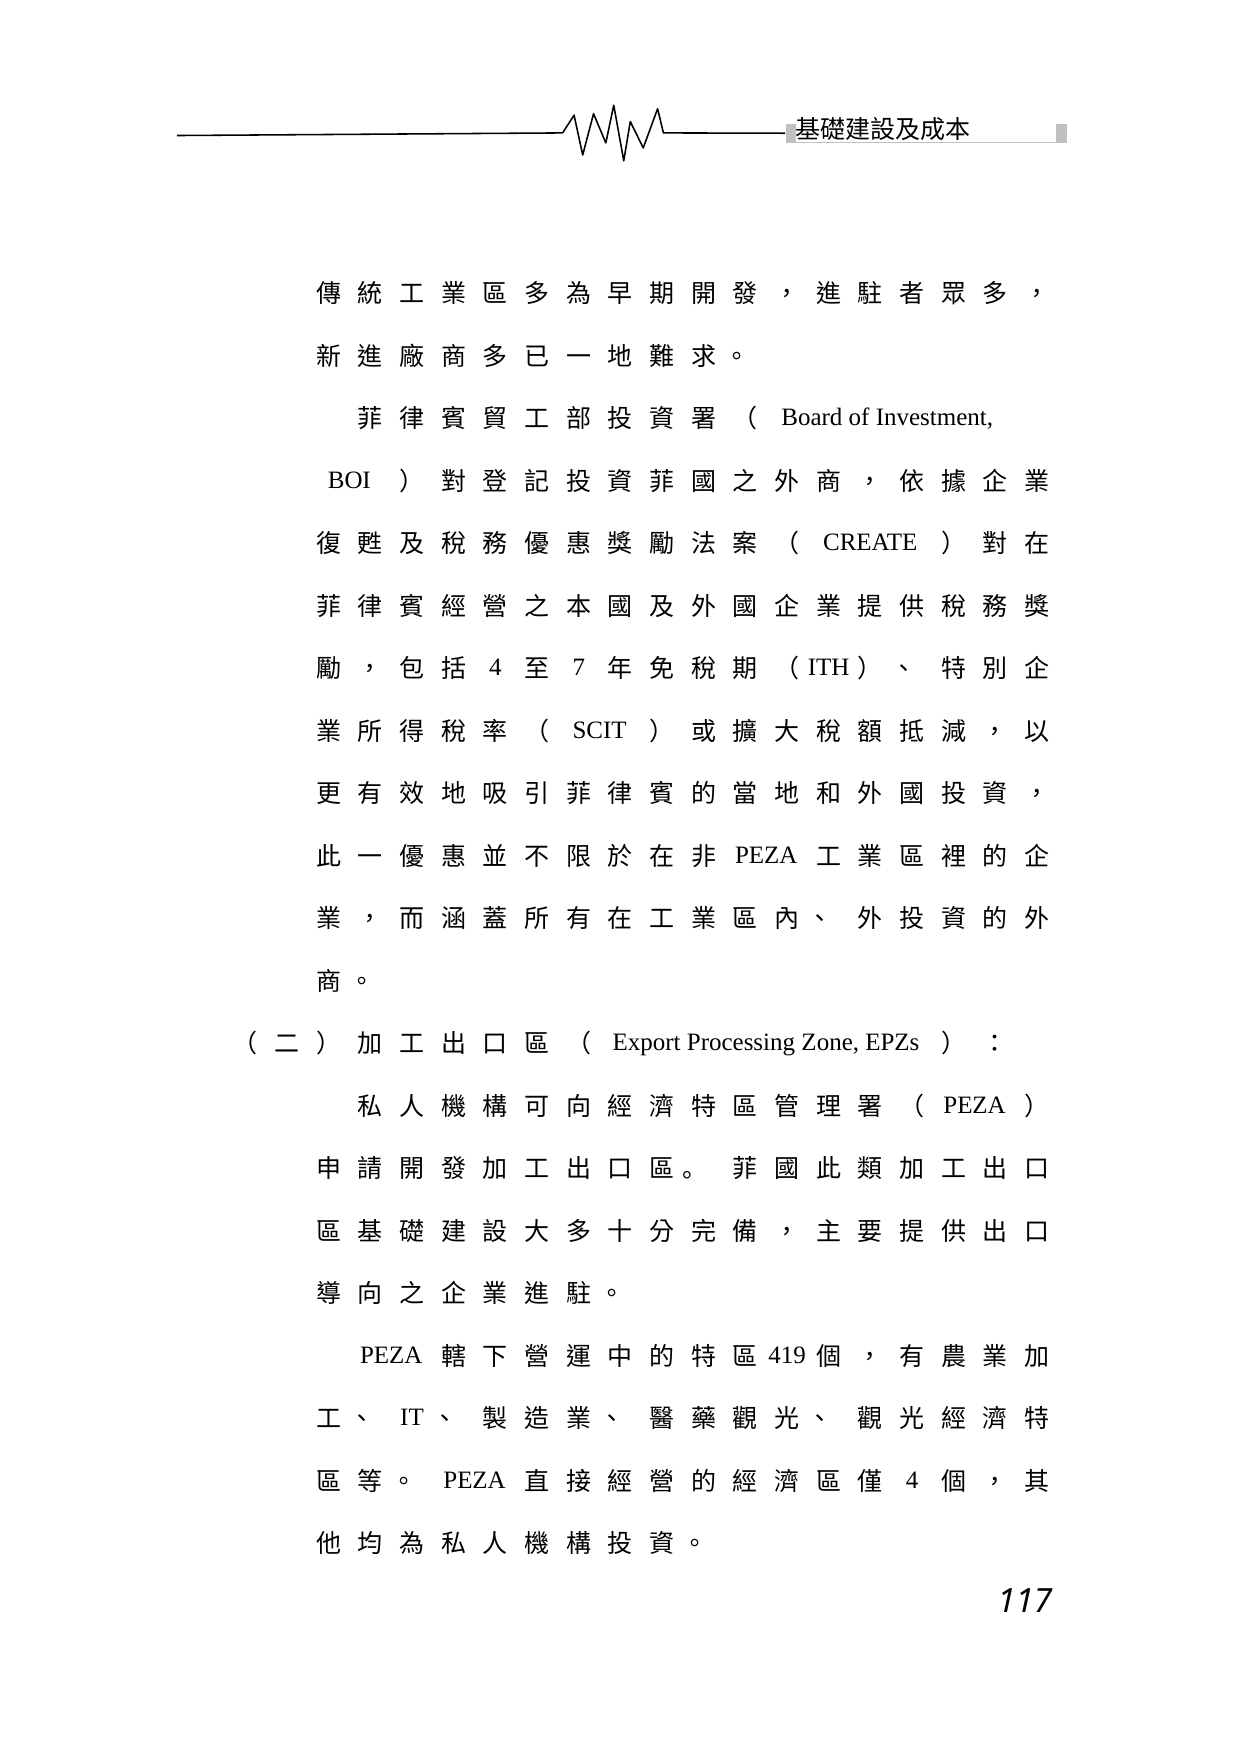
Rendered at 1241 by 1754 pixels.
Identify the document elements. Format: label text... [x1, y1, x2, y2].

text 私人機構可向經濟特區管理署（PEZA）申請開發加工出口區。菲國此類加工出口區基礎建設大多十分完備，主要提供出口導向之企業進駐。 [281, 1063, 1058, 1313]
text PEZA轄下營運中的特區419個，有農業加工、IT、製造業、醫藥觀光、觀光經濟特區等。PEZA直接經營的經濟區僅4個，其他均為私人機構投資。 [281, 1313, 1058, 1563]
text 傳統工業區多為早期開發，進駐者眾多，新進廠商多已一地難求。 [281, 250, 1058, 375]
text 菲律賓貿工部投資署（Board of Investment, BOI）對登記投資菲國之外商，依據企業復甦及稅務優惠獎勵法案（CREATE）對在菲律賓經營之本國及外國企業提供稅務獎勵，包括4至7年免稅期（ITH）、特別企業所得稅率（SCIT）或擴大稅額抵減，以更有效地吸引菲律賓的當地和外國投資，此一優惠並不限於在非PEZA工業區裡的企業，而涵蓋所有在工業區內、外投資的外商。 [281, 375, 1058, 1000]
text （二）加工出口區（Export Processing Zone, EPZs）： [207, 1000, 1058, 1063]
